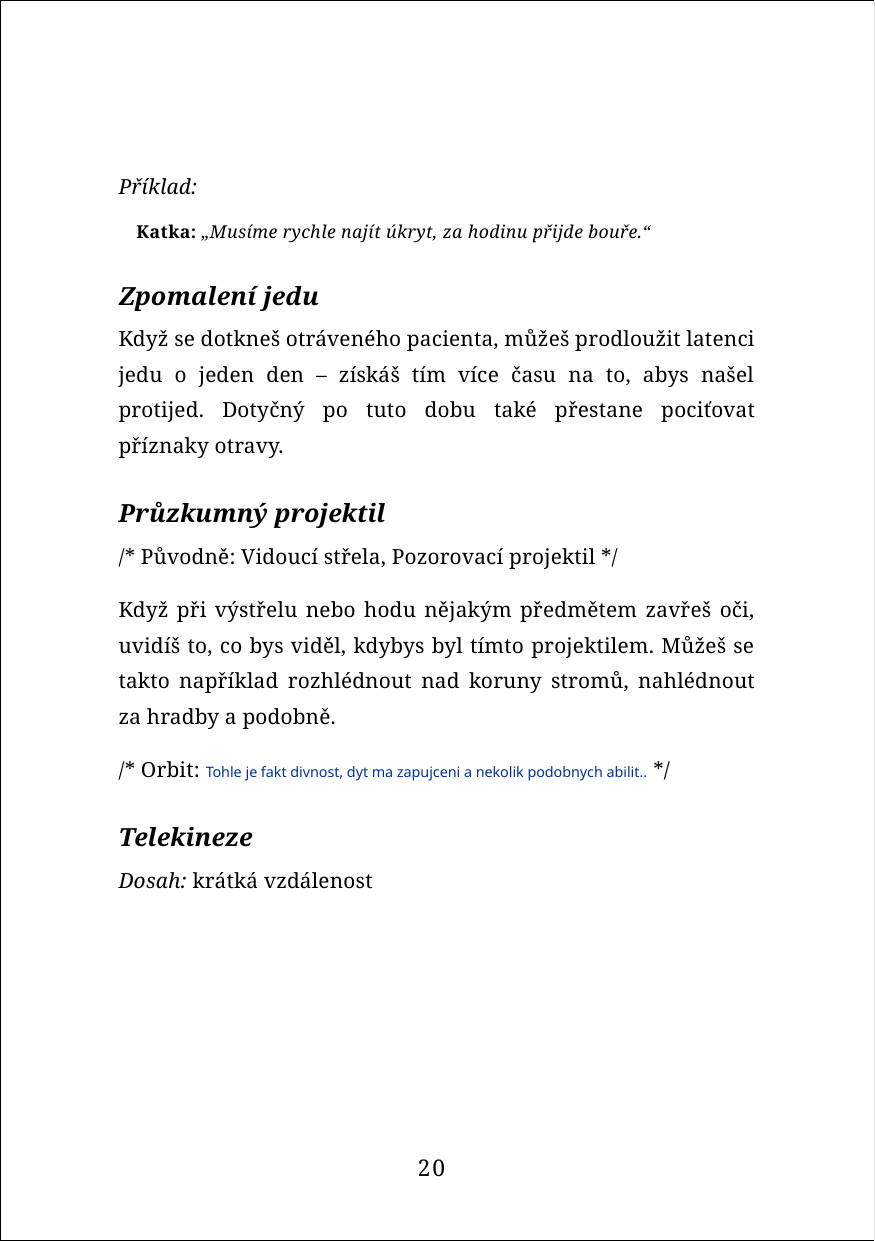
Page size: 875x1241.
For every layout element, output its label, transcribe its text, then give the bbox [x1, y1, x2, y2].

subtitle Průzkumný projektil [118, 496, 756, 530]
text Dosah: krátká vzdálenost [118, 866, 756, 894]
text Když při výstřelu nebo hodu nějakým předmětem zavřeš oči, uvidíš to, co bys viděl, kdybys byl tímto projektilem. Můžeš se takto například rozhlédnout nad koruny stromů, nahlédnout za hradby a podobně. [118, 595, 756, 730]
text Když se dotkneš otráveného pacienta, můžeš prodloužit latenci jedu o jeden den – získáš tím více času na to, abys našel protijed. Dotyčný po tuto dobu také přestane pociťovat příznaky otravy. [118, 324, 756, 459]
text Příklad: [118, 172, 756, 200]
text /* Orbit: Tohle je fakt divnost, dyt ma zapujceni a nekolik podobnych abilit.. */ [118, 755, 756, 783]
subtitle Telekineze [118, 820, 756, 854]
subtitle Zpomalení jedu [118, 279, 756, 313]
text Katka: „Musíme rychle najít úkryt, za hodinu přijde bouře.“ [136, 219, 756, 243]
text /* Původně: Vidoucí střela, Pozorovací projektil */ [118, 542, 756, 570]
